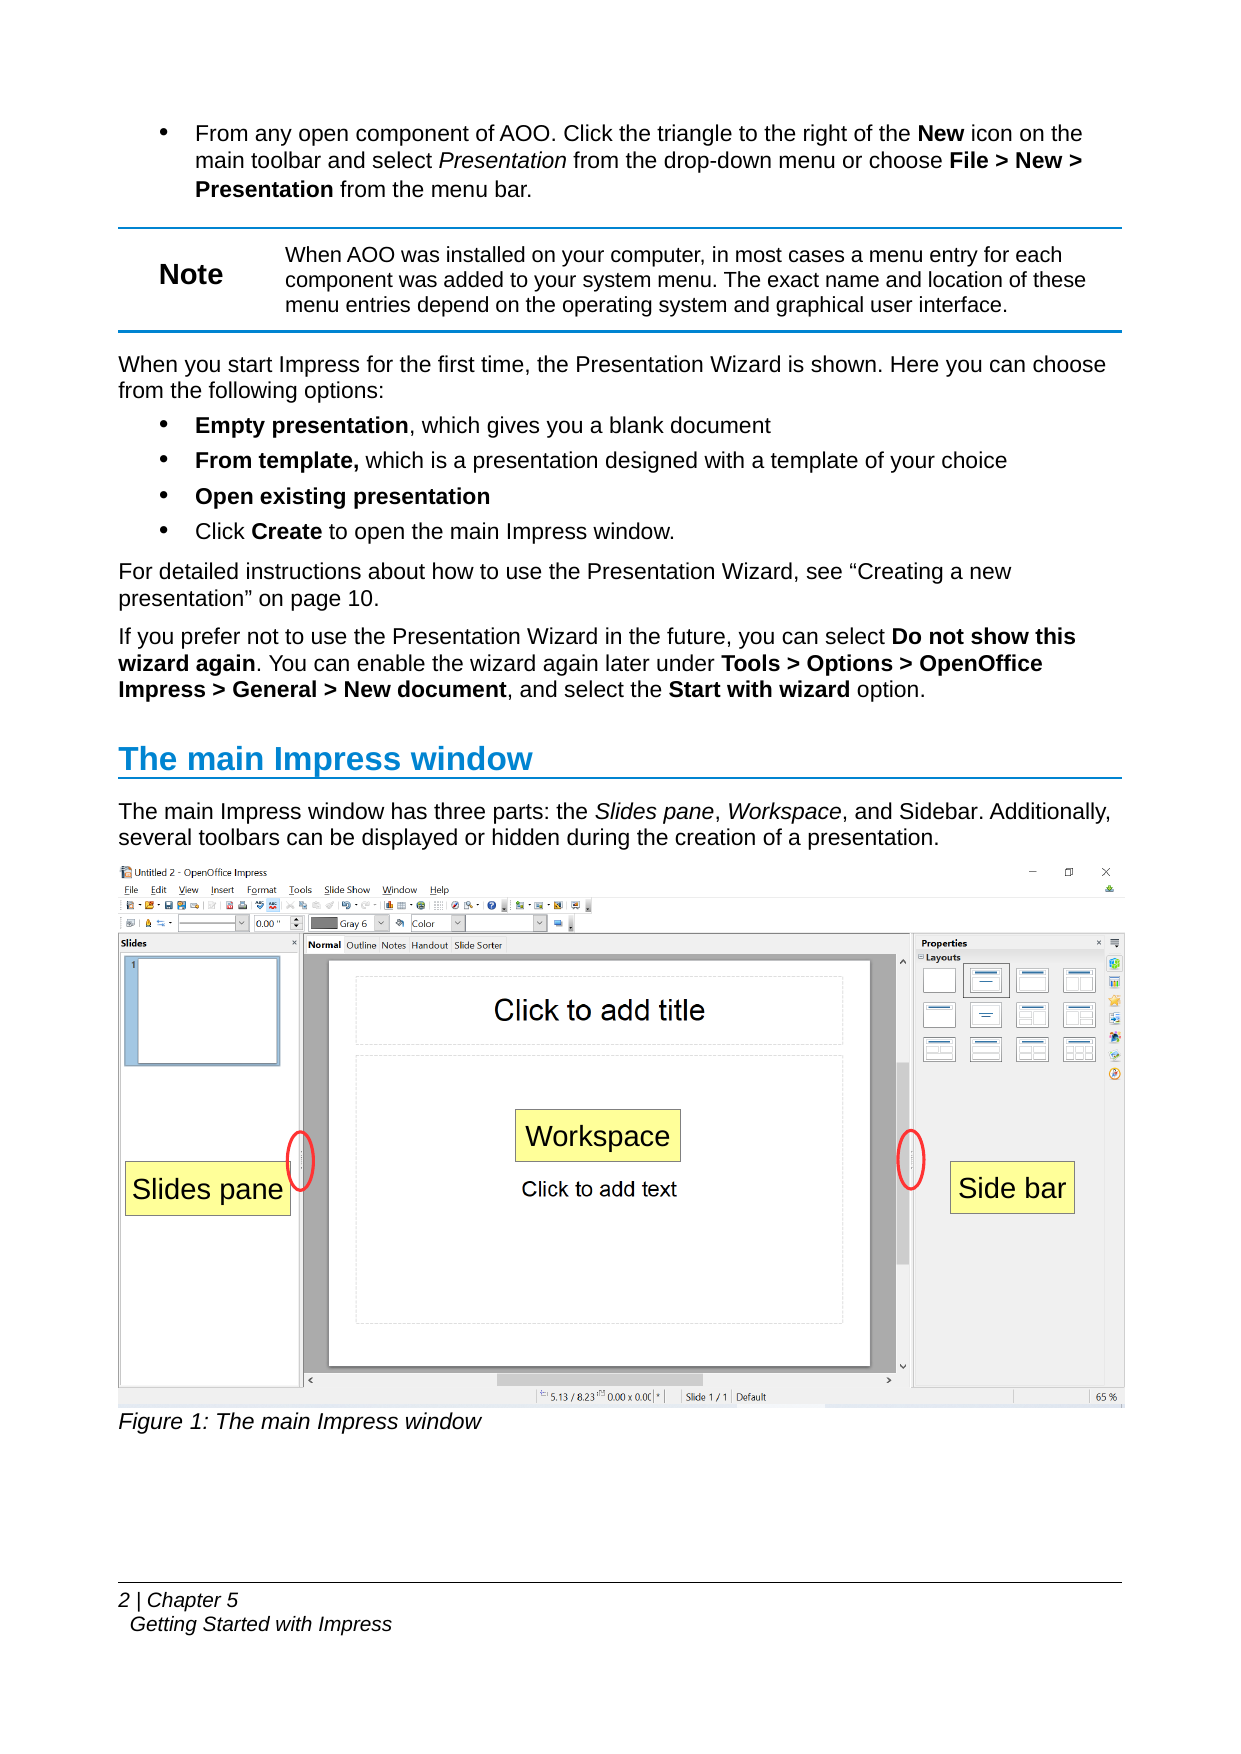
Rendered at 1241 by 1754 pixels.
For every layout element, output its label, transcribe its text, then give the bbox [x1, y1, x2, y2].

subtitle The main Impress window [118, 738, 1122, 777]
table_header When AOO was installed on your computer, in most cases a menu entry for each component was added to your system menu. The exact name and location of these menu entries depend on the operating system and graphical user interface. [264, 229, 1122, 330]
text The main Impress window has three parts: the Slides pane, Workspace, and Sidebar. Additionally, several toolbars can be displayed or hidden during the creation of a presentation. [118, 798, 1122, 851]
text If you prefer not to use the Presentation Wizard in the future, you can select Do not show this wizard again. You can enable the wizard again later under Tools > Options > OpenOffice Impress > General > New document, and select the Start with wizard option. [118, 623, 1122, 702]
list From template, which is a presentation designed with a template of your choice [156, 446, 1122, 475]
picture [118, 863, 1125, 1408]
list Empty presentation, which gives you a blank document [156, 410, 1122, 439]
list Open existing presentation [156, 481, 1122, 510]
text For detailed instructions about how to use the Presentation Wizard, see “Creating a new presentation” on page 11. [118, 558, 1122, 611]
table_header Note [118, 229, 263, 330]
list From any open component of AOO. Click the triangle to the right of the New icon on the main toolbar and select Presentation from the drop-down menu or choose File > New > Presentation from the menu bar. [156, 118, 1122, 202]
list When you start Impress for the first time, the Presentation Wizard is shown. Here you can choose from the following options: [118, 351, 1122, 404]
list Click Create to open the main Impress window. [156, 517, 1122, 546]
text Figure 1: The main Impress window [118, 1408, 1125, 1434]
